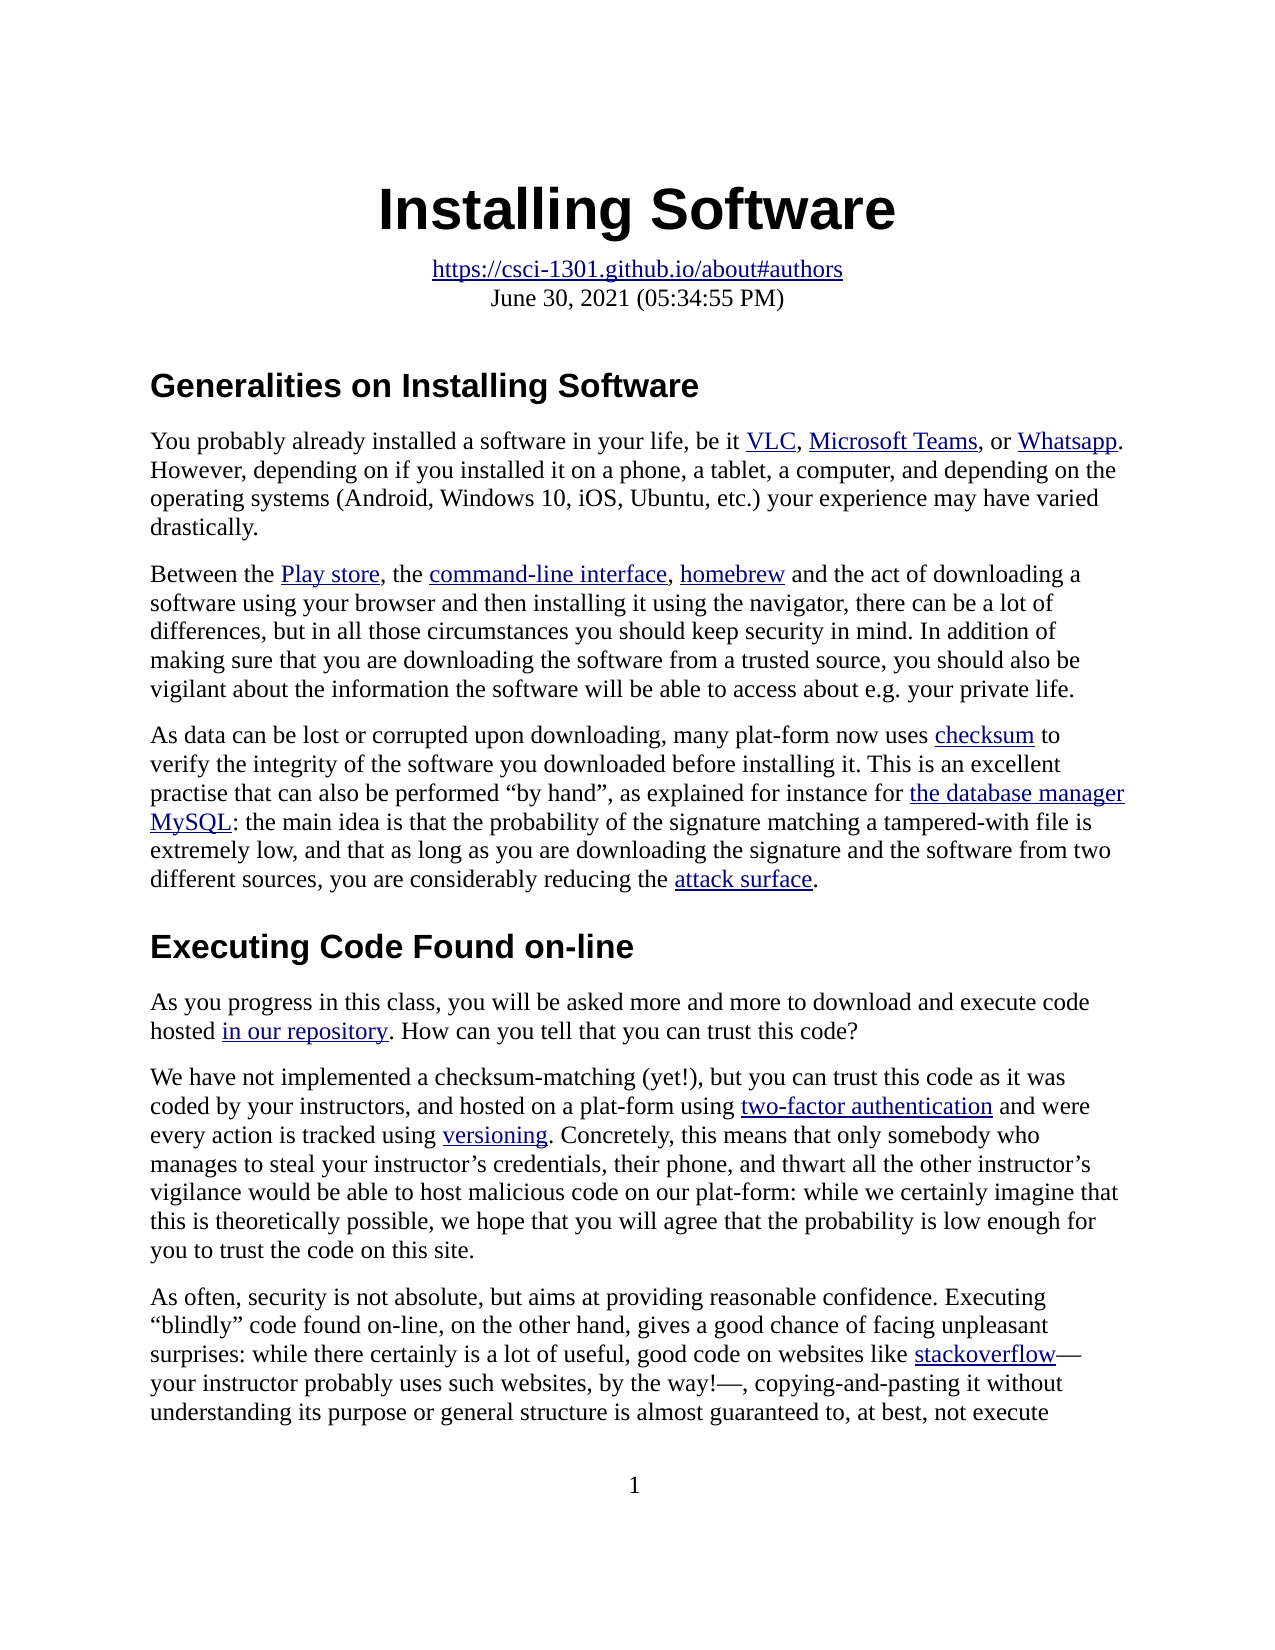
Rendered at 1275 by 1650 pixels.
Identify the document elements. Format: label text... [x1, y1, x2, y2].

text As you progress in this class, you will be asked more and more to download and execute code hosted in our repository. How can you tell that you can trust this code? [150, 987, 1125, 1044]
text You probably already installed a software in your life, be it VLC, Microsoft Teams, or Whatsapp. However, depending on if you installed it on a phone, a tablet, a computer, and depending on the operating systems (Android, Windows 10, iOS, Ubuntu, etc.) your experience may have varied drastically. [150, 426, 1125, 541]
text We have not implemented a checksum-matching (yet!), but you can trust this code as it was coded by your instructors, and hosted on a plat-form using two-factor authentication and were every action is tracked using versioning. Concretely, this means that only somebody who manages to steal your instructor’s credentials, their phone, and thwart all the other instructor’s vigilance would be able to host malicious code on our plat-form: while we certainly imagine that this is theoretically possible, we hope that you will agree that the probability is low enough for you to trust the code on this site. [150, 1062, 1125, 1264]
subtitle Executing Code Found on-line [150, 927, 1125, 966]
text June 30, 2021 (05:34:55 PM) [150, 283, 1125, 312]
title Installing Software [150, 175, 1125, 242]
text As often, security is not absolute, but aims at providing reasonable confidence. Executing “blindly” code found on-line, on the other hand, gives a good chance of facing unpleasant surprises: while there certainly is a lot of useful, good code on websites like stackoverflow—your instructor probably uses such websites, by the way!—, copying-and-pasting it without understanding its purpose or general structure is almost guaranteed to, at best, not execute [150, 1282, 1125, 1425]
text As data can be lost or corrupted upon downloading, many plat-form now uses checksum to verify the integrity of the software you downloaded before installing it. This is an excellent practise that can also be performed “by hand”, as explained for instance for the database manager MySQL: the main idea is that the probability of the signature matching a tampered-with file is extremely low, and that as long as you are downloading the signature and the software from two different sources, you are considerably reducing the attack surface. [150, 721, 1125, 893]
text Between the Play store, the command-line interface, homebrew and the act of downloading a software using your browser and then installing it using the navigator, there can be a lot of differences, but in all those circumstances you should keep security in mind. In addition of making sure that you are downloading the software from a trusted source, you should also be vigilant about the information the software will be able to access about e.g. your private life. [150, 559, 1125, 703]
text https://csci-1301.github.io/about#authors [150, 254, 1125, 283]
subtitle Generalities on Installing Software [150, 366, 1125, 404]
